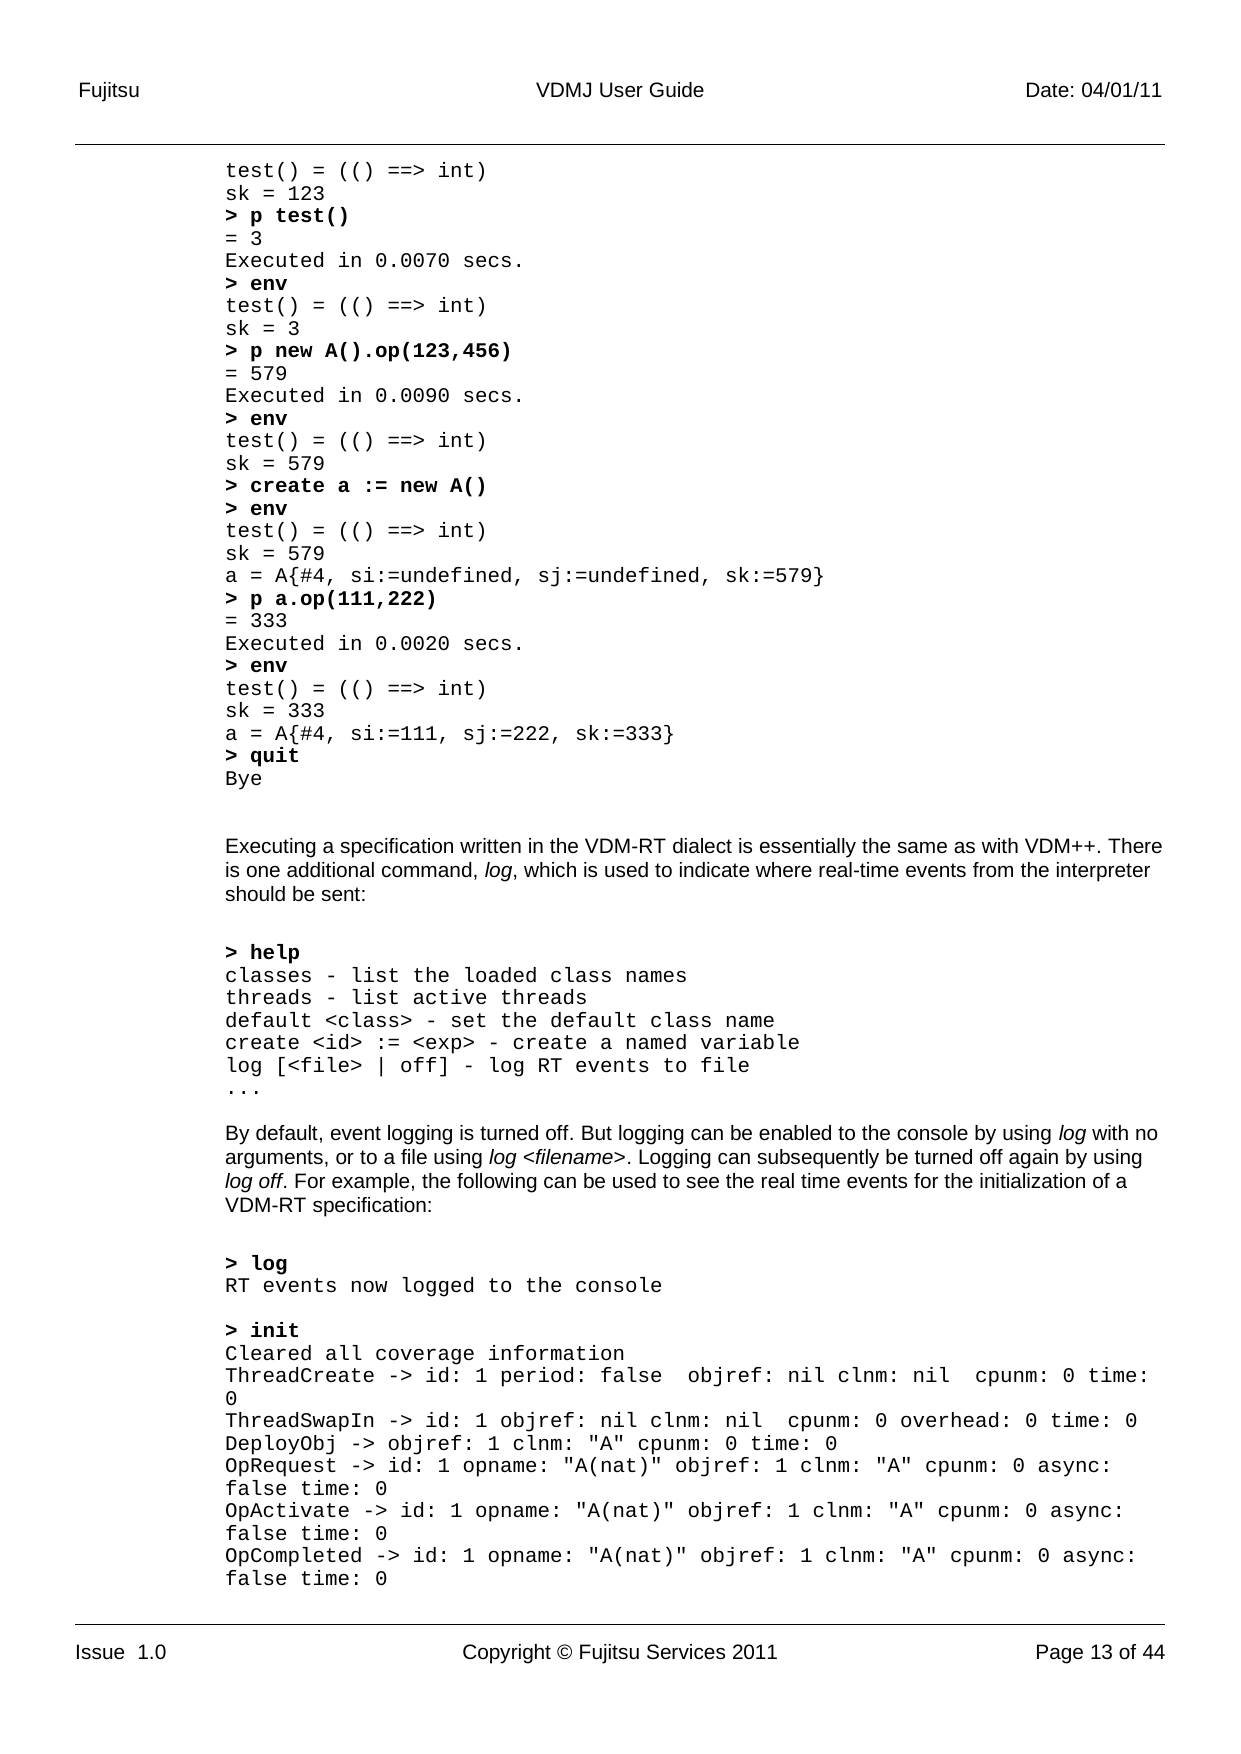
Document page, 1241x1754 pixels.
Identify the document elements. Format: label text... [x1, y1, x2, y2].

text test() = (() ==> int) [225, 160, 1165, 182]
text sk = 3 [225, 317, 1165, 340]
text > p test() [225, 205, 1165, 227]
text > create a := new A() [225, 475, 1165, 497]
text = 3 [225, 227, 1165, 250]
text > help [225, 942, 1165, 964]
text ThreadSwapIn -> id: 1 objref: nil clnm: nil cpunm: 0 overhead: 0 time: 0 [225, 1410, 1165, 1432]
text Executed in 0.0090 secs. [225, 385, 1165, 407]
text default <class> - set the default class name [225, 1009, 1165, 1032]
text > env [225, 655, 1165, 677]
text > p a.op(111,222) [225, 587, 1165, 610]
text ... [225, 1077, 1165, 1099]
text classes - list the loaded class names [225, 964, 1165, 987]
text test() = (() ==> int) [225, 430, 1165, 452]
text sk = 579 [225, 452, 1165, 475]
text test() = (() ==> int) [225, 295, 1165, 317]
text test() = (() ==> int) [225, 677, 1165, 700]
text a = A{#4, si:=undefined, sj:=undefined, sk:=579} [225, 565, 1165, 587]
text sk = 579 [225, 542, 1165, 565]
text RT events now logged to the console [225, 1275, 1165, 1297]
text By default, event logging is turned off. But logging can be enabled to the console by using log with no arguments, or to a file using log <filename>. Logging can subsequently be turned off again by using log off. For example, the following can be used to see the real time events for the initialization of a VDM-RT specification: [225, 1122, 1165, 1217]
text create <id> := <exp> - create a named variable [225, 1032, 1165, 1054]
text sk = 123 [225, 182, 1165, 205]
text Executing a specification written in the VDM-RT dialect is essentially the same as with VDM++. There is one additional command, log, which is used to indicate where real-time events from the interpreter should be sent: [225, 835, 1165, 907]
text = 333 [225, 610, 1165, 632]
text = 579 [225, 362, 1165, 385]
text Bye [225, 767, 1165, 790]
text > quit [225, 745, 1165, 767]
text > env [225, 407, 1165, 430]
text log [<file> | off] - log RT events to file [225, 1054, 1165, 1077]
text sk = 333 [225, 700, 1165, 722]
text test() = (() ==> int) [225, 520, 1165, 542]
text > init [225, 1320, 1165, 1342]
text > p new A().op(123,456) [225, 340, 1165, 362]
text threads - list active threads [225, 987, 1165, 1009]
text a = A{#4, si:=111, sj:=222, sk:=333} [225, 722, 1165, 745]
text Executed in 0.0020 secs. [225, 632, 1165, 655]
text OpCompleted -> id: 1 opname: "A(nat)" objref: 1 clnm: "A" cpunm: 0 async: false time: 0 [225, 1545, 1165, 1590]
text Executed in 0.0070 secs. [225, 250, 1165, 272]
text > log [225, 1252, 1165, 1275]
text ThreadCreate -> id: 1 period: false objref: nil clnm: nil cpunm: 0 time: 0 [225, 1365, 1165, 1410]
text OpActivate -> id: 1 opname: "A(nat)" objref: 1 clnm: "A" cpunm: 0 async: false time: 0 [225, 1500, 1165, 1545]
text > env [225, 272, 1165, 295]
text OpRequest -> id: 1 opname: "A(nat)" objref: 1 clnm: "A" cpunm: 0 async: false time: 0 [225, 1455, 1165, 1500]
text DeployObj -> objref: 1 clnm: "A" cpunm: 0 time: 0 [225, 1432, 1165, 1455]
text Cleared all coverage information [225, 1342, 1165, 1365]
text > env [225, 497, 1165, 520]
